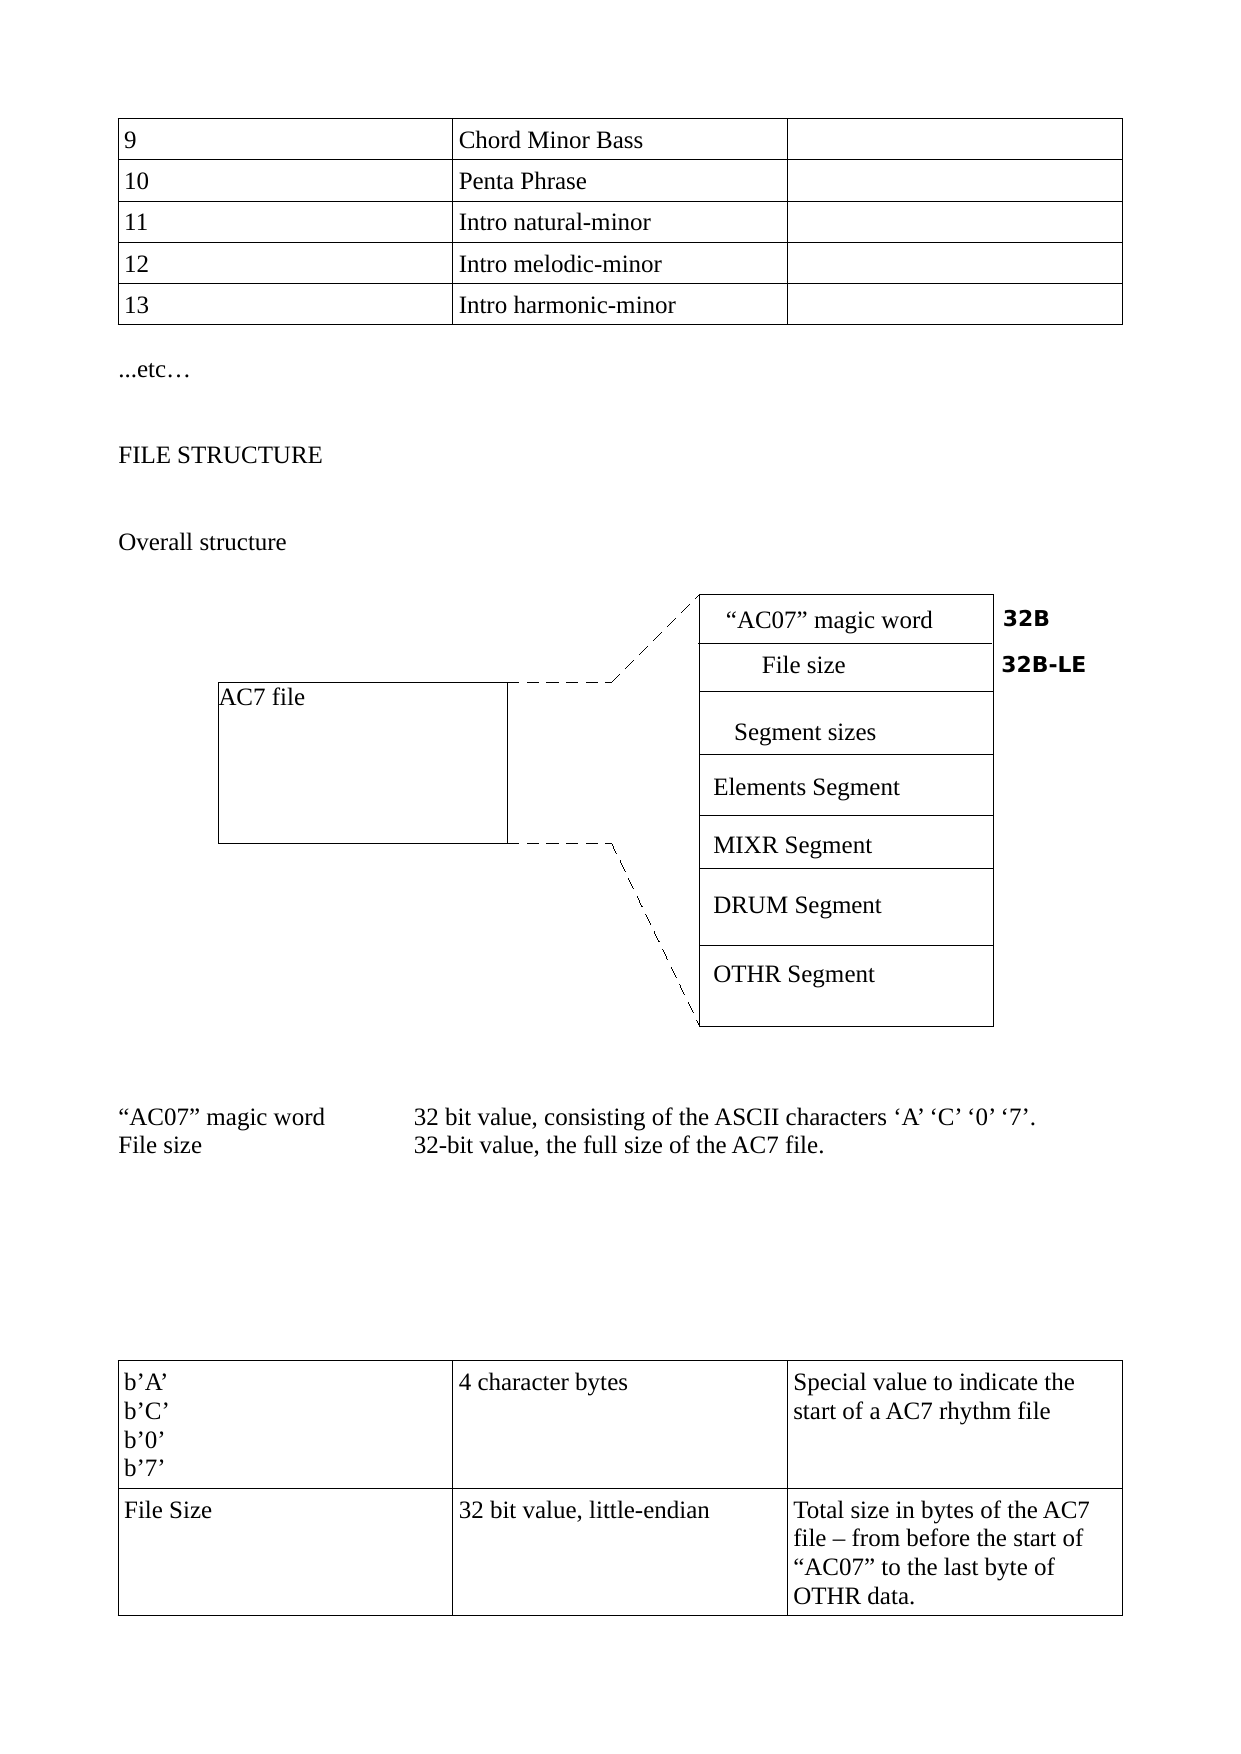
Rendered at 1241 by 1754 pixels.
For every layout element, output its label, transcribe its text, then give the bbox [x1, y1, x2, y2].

text FILE STRUCTURE [118, 440, 1122, 469]
table_cell Total size in bytes of the AC7 file – from before the start of “AC07” to the last byte of OTHR data. [788, 1489, 1122, 1615]
table_cell [788, 160, 1122, 201]
text File size 32-bit value, the full size of the AC7 file. [118, 1130, 1122, 1159]
table_header 4 character bytes [453, 1361, 787, 1488]
text Overall structure [118, 527, 1122, 555]
table_cell File Size [119, 1489, 452, 1615]
table_cell [788, 284, 1122, 324]
table_cell 13 [119, 284, 452, 324]
table_cell [788, 243, 1122, 283]
table_header b’A’ b’C’ b’0’ b’7’ [119, 1361, 452, 1488]
table_cell Intro melodic-minor [453, 243, 787, 283]
table_cell 12 [119, 243, 452, 283]
table_cell [788, 119, 1122, 159]
text ...etc… [118, 354, 1122, 383]
table_cell 11 [119, 202, 452, 242]
table_cell Chord Minor Bass [453, 119, 787, 159]
table_cell Intro natural-minor [453, 202, 787, 242]
table_cell 32 bit value, little-endian [453, 1489, 787, 1615]
table_cell 10 [119, 160, 452, 201]
table_cell 9 [119, 119, 452, 159]
table_cell [788, 202, 1122, 242]
text “AC07” magic word 32 bit value, consisting of the ASCII characters ‘A’ ‘C’ ‘0’ ‘7’. [118, 1102, 1122, 1130]
table_cell Intro harmonic-minor [453, 284, 787, 324]
table_header Special value to indicate the start of a AC7 rhythm file [788, 1361, 1122, 1488]
table_cell Penta Phrase [453, 160, 787, 201]
